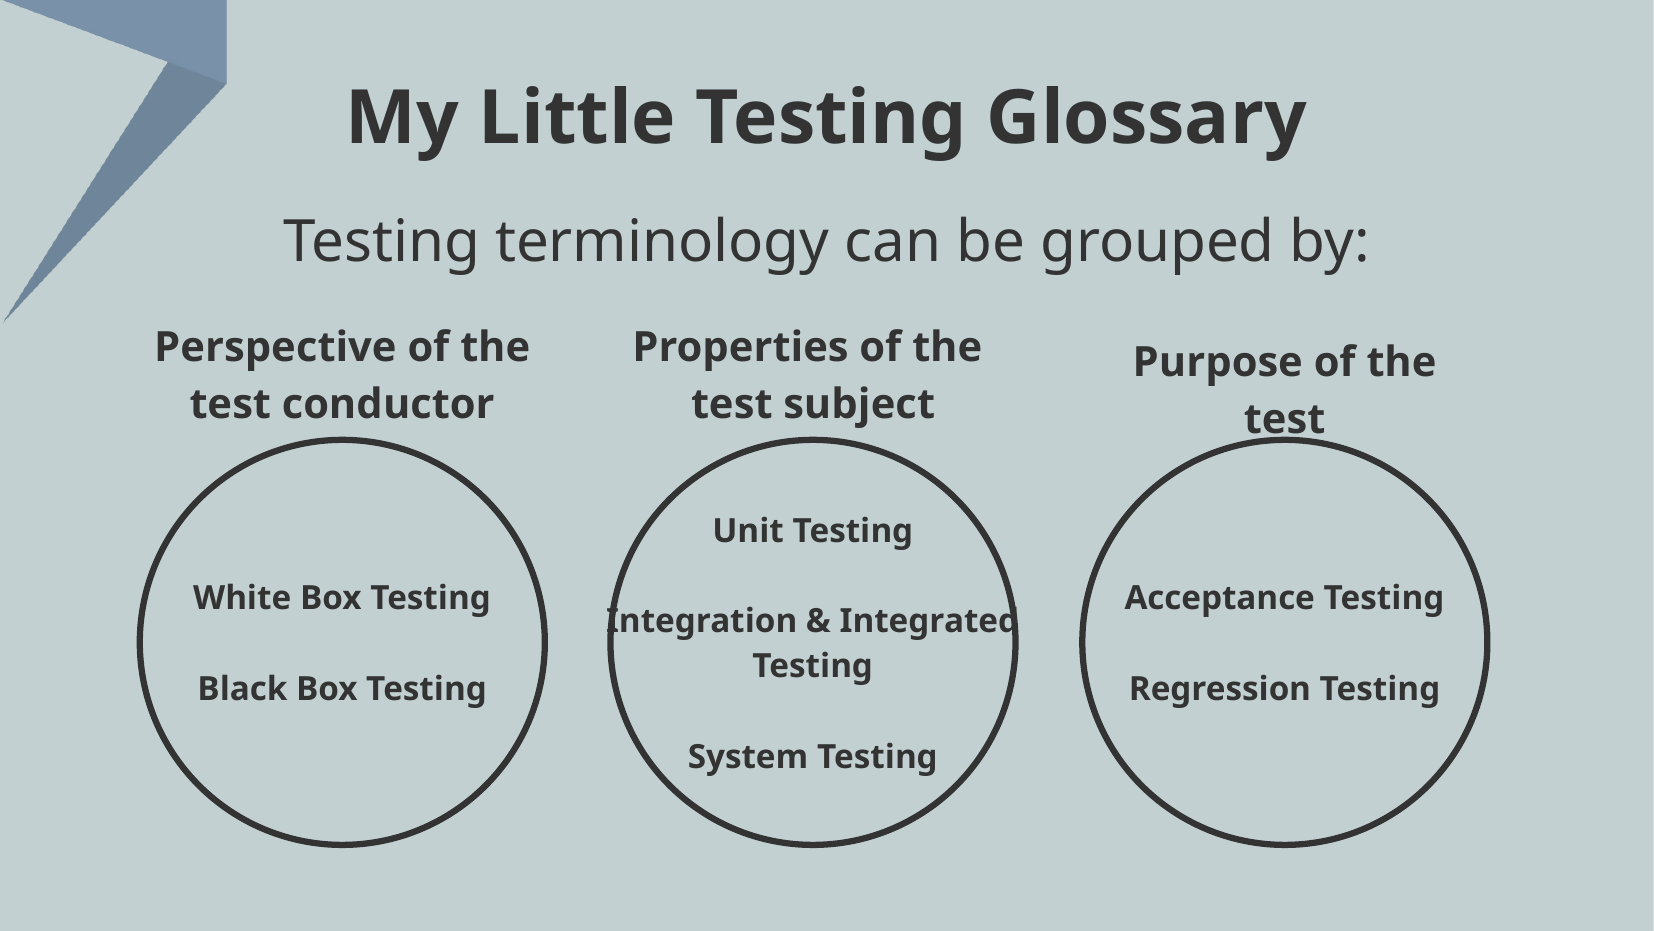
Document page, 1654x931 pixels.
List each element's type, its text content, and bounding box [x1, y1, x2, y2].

text_box Properties of the test subject [590, 309, 1036, 434]
text_box Acceptance Testing Regression Testing [1082, 439, 1488, 845]
text_box Perspective of the test conductor [117, 309, 568, 434]
picture [0, 0, 1654, 931]
text_box Unit Testing Integration & Integrated Testing System Testing [610, 439, 1016, 845]
text_box White Box Testing Black Box Testing [139, 439, 545, 845]
title My Little Testing Glossary [82, 37, 1571, 193]
text_box Testing terminology can be grouped by: [174, 192, 1480, 286]
text_box Purpose of the test [1074, 324, 1495, 419]
